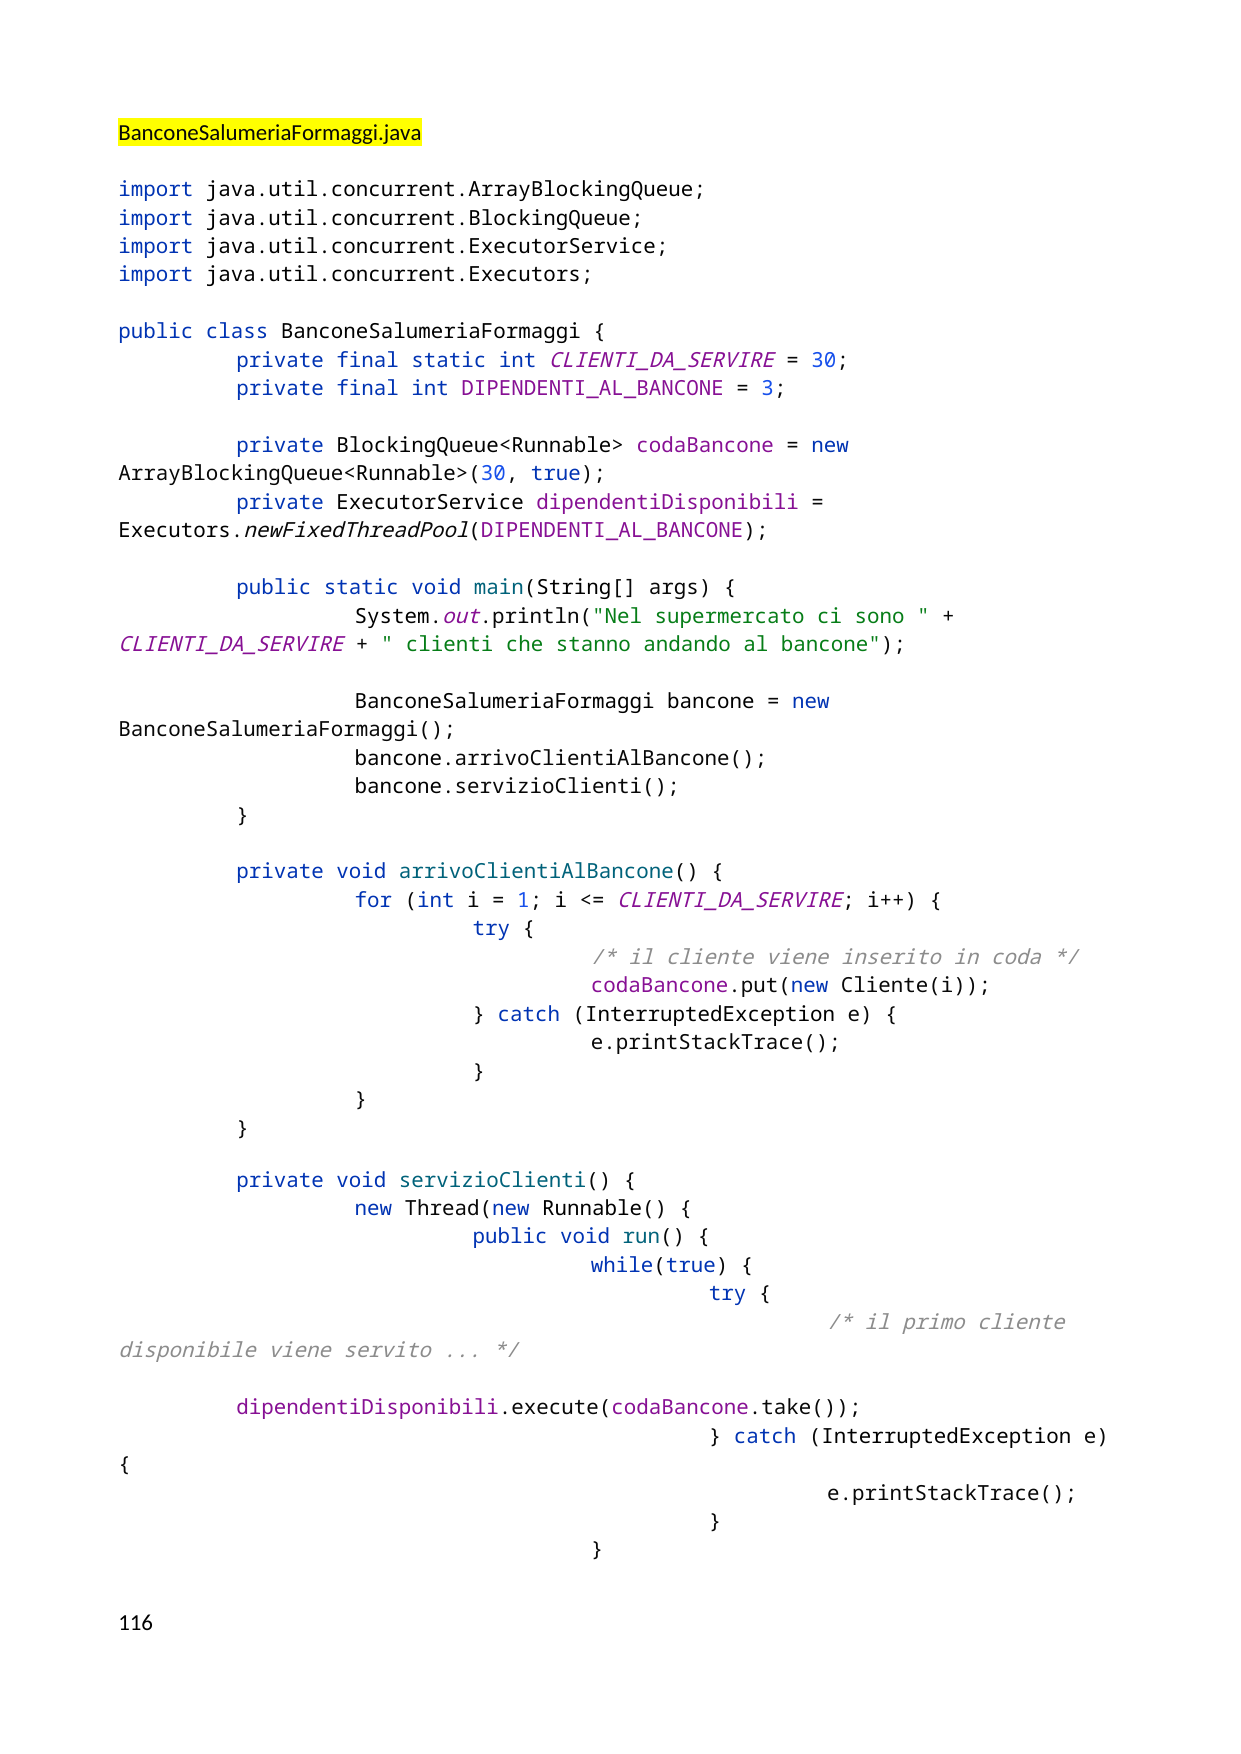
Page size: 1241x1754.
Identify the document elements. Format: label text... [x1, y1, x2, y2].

text import java.util.concurrent.ArrayBlockingQueue; import java.util.concurrent.BlockingQueue; import java.util.concurrent.ExecutorService; import java.util.concurrent.Executors; public class BanconeSalumeriaFormaggi { private final static int CLIENTI_DA_SERVIRE = 30; private final int DIPENDENTI_AL_BANCONE = 3; private BlockingQueue<Runnable> codaBancone = new ArrayBlockingQueue<Runnable>(30, true); private ExecutorService dipendentiDisponibili = Executors.newFixedThreadPool(DIPENDENTI_AL_BANCONE); public static void main(String[] args) { System.out.println("Nel supermercato ci sono " + CLIENTI_DA_SERVIRE + " clienti che stanno andando al bancone"); BanconeSalumeriaFormaggi bancone = new BanconeSalumeriaFormaggi(); bancone.arrivoClientiAlBancone(); bancone.servizioClienti(); } private void arrivoClientiAlBancone() { for (int i = 1; i <= CLIENTI_DA_SERVIRE; i++) { try { /* il cliente viene inserito in coda */ codaBancone.put(new Cliente(i)); } catch (InterruptedException e) { e.printStackTrace(); } } } private void servizioClienti() { new Thread(new Runnable() { public void run() { while(true) { try { /* il primo cliente disponibile viene servito ... */ dipendentiDisponibili.execute(codaBancone.take()); } catch (InterruptedException e) { e.printStackTrace(); } } [118, 174, 1122, 1563]
text BanconeSalumeriaFormaggi.java [118, 118, 1122, 146]
